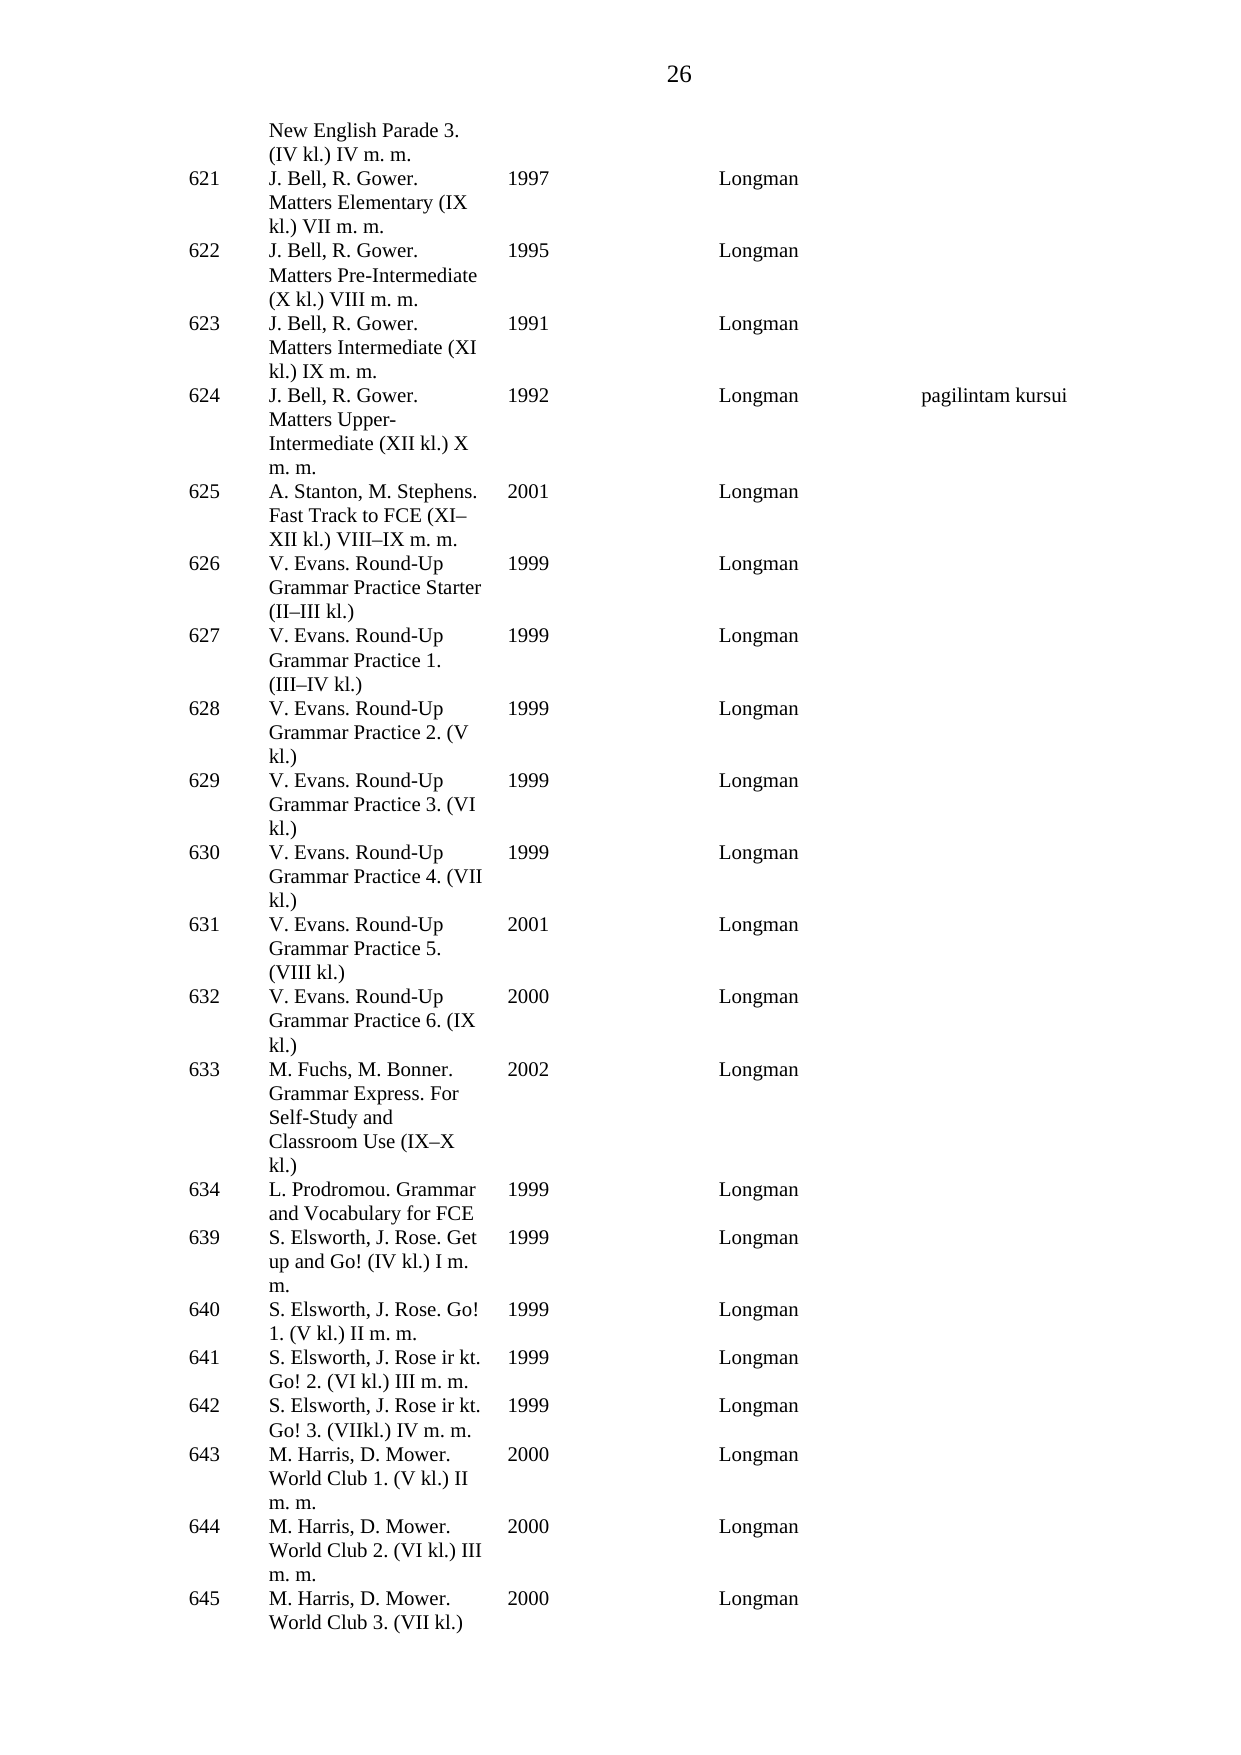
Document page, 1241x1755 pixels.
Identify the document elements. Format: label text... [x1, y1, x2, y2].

table_cell [910, 479, 1181, 551]
table_cell 621 [177, 166, 257, 238]
table_cell [594, 912, 707, 984]
table_cell [594, 383, 707, 479]
table_cell [910, 1514, 1181, 1586]
table_cell [910, 840, 1181, 912]
table_cell 645 [177, 1586, 257, 1634]
table_cell 640 [177, 1297, 257, 1345]
table_cell 642 [177, 1394, 257, 1442]
table_cell M. Fuchs, M. Bonner. Grammar Express. For Self-Study and Classroom Use (IX–X kl.) [257, 1057, 496, 1177]
table_cell Longman [708, 383, 910, 479]
table_cell Longman [708, 166, 910, 238]
table_cell Longman [708, 624, 910, 696]
table_cell V. Evans. Round-Up Grammar Practice 3. (VI kl.) [257, 768, 496, 840]
table_cell 644 [177, 1514, 257, 1586]
table_cell J. Bell, R. Gower. Matters Intermediate (XI kl.) IX m. m. [257, 311, 496, 383]
table_cell [594, 1394, 707, 1442]
table_cell [910, 1057, 1181, 1177]
table_cell S. Elsworth, J. Rose ir kt. Go! 3. (VIIkl.) IV m. m. [257, 1394, 496, 1442]
table_cell V. Evans. Round-Up Grammar Practice 6. (IX kl.) [257, 984, 496, 1057]
table_cell 1999 [496, 1297, 594, 1345]
table_cell Longman [708, 479, 910, 551]
table_cell [910, 1177, 1181, 1225]
table_cell 1999 [496, 551, 594, 623]
table_cell 2000 [496, 984, 594, 1057]
table_cell [910, 551, 1181, 623]
table_cell J. Bell, R. Gower. Matters Upper-Intermediate (XII kl.) X m. m. [257, 383, 496, 479]
table_cell [910, 311, 1181, 383]
table_cell Longman [708, 1514, 910, 1586]
table_cell 633 [177, 1057, 257, 1177]
table_cell L. Prodromou. Grammar and Vocabulary for FCE [257, 1177, 496, 1225]
table_cell J. Bell, R. Gower. Matters Elementary (IX kl.) VII m. m. [257, 166, 496, 238]
table_cell 2000 [496, 1514, 594, 1586]
table_cell V. Evans. Round-Up Grammar Practice 1. (III–IV kl.) [257, 624, 496, 696]
table_cell Longman [708, 840, 910, 912]
table_cell [594, 840, 707, 912]
table_cell 629 [177, 768, 257, 840]
table_cell [594, 1345, 707, 1393]
table_cell 2000 [496, 1442, 594, 1514]
table_cell Longman [708, 1177, 910, 1225]
table_cell 1999 [496, 1345, 594, 1393]
table_cell [910, 768, 1181, 840]
table_cell 1999 [496, 840, 594, 912]
table_cell [594, 118, 707, 166]
table_cell [177, 118, 257, 166]
table_cell 1999 [496, 696, 594, 768]
table_cell Longman [708, 1057, 910, 1177]
table_cell V. Evans. Round-Up Grammar Practice Starter (II–III kl.) [257, 551, 496, 623]
table_cell [594, 311, 707, 383]
table_cell Longman [708, 1394, 910, 1442]
table_cell [594, 768, 707, 840]
table_cell [910, 1442, 1181, 1514]
table_cell S. Elsworth, J. Rose. Go! 1. (V kl.) II m. m. [257, 1297, 496, 1345]
table_cell S. Elsworth, J. Rose ir kt. Go! 2. (VI kl.) III m. m. [257, 1345, 496, 1393]
table_cell Longman [708, 1297, 910, 1345]
table_cell [910, 1345, 1181, 1393]
table_cell 623 [177, 311, 257, 383]
table_cell [910, 696, 1181, 768]
table_cell 630 [177, 840, 257, 912]
table_cell [594, 1514, 707, 1586]
table_cell M. Harris, D. Mower. World Club 2. (VI kl.) III m. m. [257, 1514, 496, 1586]
table_cell 628 [177, 696, 257, 768]
table_cell [594, 479, 707, 551]
table_cell [594, 984, 707, 1057]
table_cell [910, 1297, 1181, 1345]
table_cell 624 [177, 383, 257, 479]
table_cell S. Elsworth, J. Rose. Get up and Go! (IV kl.) I m. m. [257, 1225, 496, 1297]
table_cell [910, 166, 1181, 238]
table_cell [594, 1442, 707, 1514]
table_cell 625 [177, 479, 257, 551]
table_cell [594, 696, 707, 768]
table_cell J. Bell, R. Gower. Matters Pre-Intermediate (X kl.) VIII m. m. [257, 239, 496, 311]
table_cell [910, 239, 1181, 311]
table_cell 1999 [496, 768, 594, 840]
table_cell Longman [708, 1586, 910, 1634]
table_cell New English Parade 3. (IV kl.) IV m. m. [257, 118, 496, 166]
table_cell 1999 [496, 1394, 594, 1442]
table_cell [910, 1586, 1181, 1634]
table_cell M. Harris, D. Mower. World Club 1. (V kl.) II m. m. [257, 1442, 496, 1514]
table_cell 1999 [496, 1177, 594, 1225]
table_cell Longman [708, 912, 910, 984]
table_cell 2001 [496, 479, 594, 551]
table_cell [594, 1586, 707, 1634]
table_cell Longman [708, 239, 910, 311]
table_cell 626 [177, 551, 257, 623]
table_cell Longman [708, 1225, 910, 1297]
table_cell 1999 [496, 1225, 594, 1297]
table_cell A. Stanton, M. Stephens. Fast Track to FCE (XI–XII kl.) VIII–IX m. m. [257, 479, 496, 551]
table_cell 1992 [496, 383, 594, 479]
table_cell [594, 551, 707, 623]
table_cell Longman [708, 551, 910, 623]
table_cell [594, 1225, 707, 1297]
table_cell V. Evans. Round-Up Grammar Practice 4. (VII kl.) [257, 840, 496, 912]
table_cell 627 [177, 624, 257, 696]
table_cell 639 [177, 1225, 257, 1297]
table_cell pagilintam kursui [910, 383, 1181, 479]
table_cell [594, 166, 707, 238]
table_cell Longman [708, 1345, 910, 1393]
table_cell [910, 912, 1181, 984]
table_cell [910, 118, 1181, 166]
table_cell [594, 1057, 707, 1177]
table_cell 631 [177, 912, 257, 984]
table_cell Longman [708, 984, 910, 1057]
table_cell [910, 1394, 1181, 1442]
table_cell M. Harris, D. Mower. World Club 3. (VII kl.) [257, 1586, 496, 1634]
table_cell [496, 118, 594, 166]
table_cell 1995 [496, 239, 594, 311]
table_cell [594, 1297, 707, 1345]
table_cell Longman [708, 696, 910, 768]
table_cell 634 [177, 1177, 257, 1225]
table_cell Longman [708, 768, 910, 840]
table_cell 2002 [496, 1057, 594, 1177]
table_cell 643 [177, 1442, 257, 1514]
table_cell 632 [177, 984, 257, 1057]
table_cell [594, 239, 707, 311]
table_cell [910, 624, 1181, 696]
table_cell 1991 [496, 311, 594, 383]
table_cell 2000 [496, 1586, 594, 1634]
table_cell V. Evans. Round-Up Grammar Practice 2. (V kl.) [257, 696, 496, 768]
table_cell V. Evans. Round-Up Grammar Practice 5. (VIII kl.) [257, 912, 496, 984]
table_cell [910, 1225, 1181, 1297]
table_cell [594, 624, 707, 696]
table_cell 641 [177, 1345, 257, 1393]
table_cell 1997 [496, 166, 594, 238]
table_cell 2001 [496, 912, 594, 984]
table_cell [594, 1177, 707, 1225]
table_cell [708, 118, 910, 166]
table_cell 1999 [496, 624, 594, 696]
table_cell Longman [708, 1442, 910, 1514]
table_cell Longman [708, 311, 910, 383]
table_cell [910, 984, 1181, 1057]
table_cell 622 [177, 239, 257, 311]
